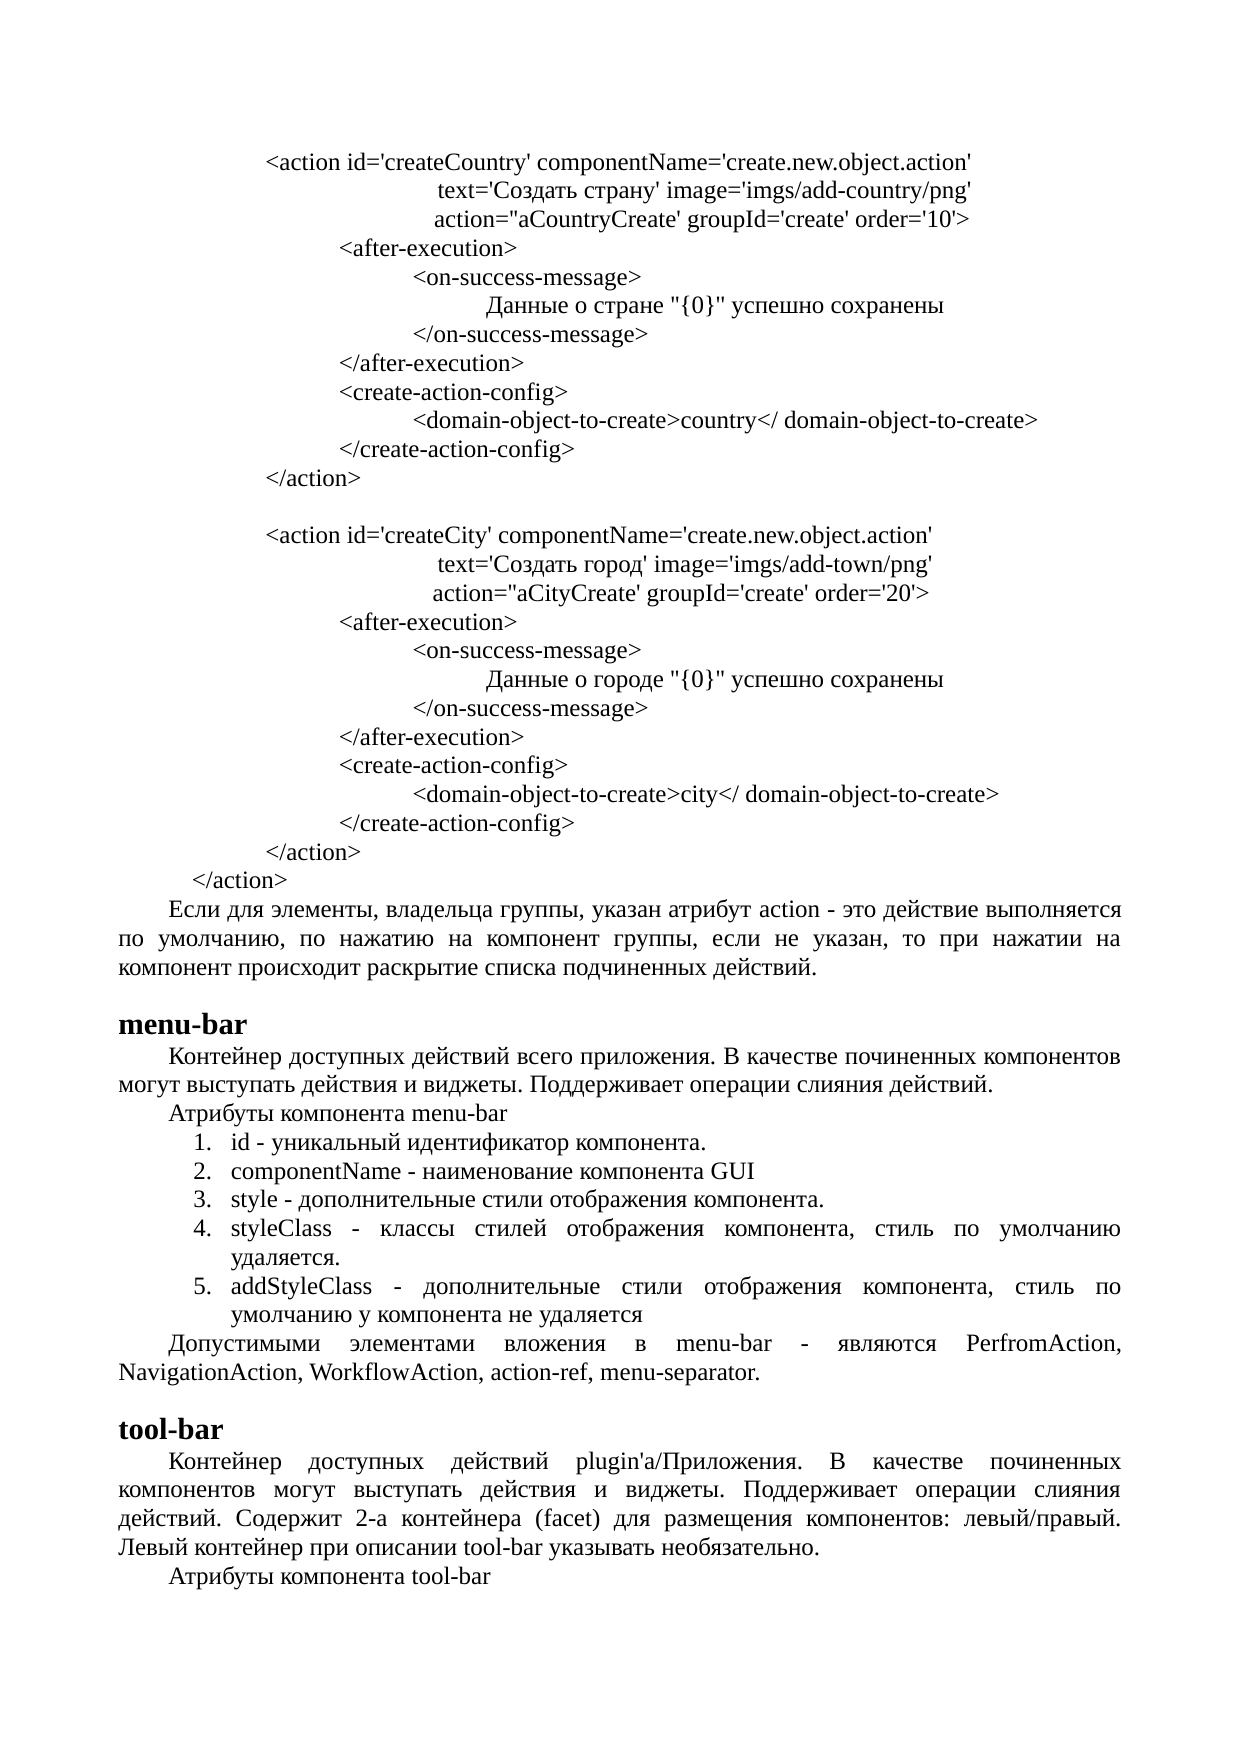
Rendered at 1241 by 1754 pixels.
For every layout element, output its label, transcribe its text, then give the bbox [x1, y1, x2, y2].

list addStyleClass - дополнительные стили отображения компонента, стиль по умолчанию у компонента не удаляется [193, 1271, 1122, 1328]
subtitle tool-bar [118, 1411, 1122, 1446]
text </create-action-config> [118, 808, 1122, 837]
text </action> [118, 837, 1122, 866]
text action=''aCountryCreate' groupId='create' order='10'> [118, 204, 1122, 233]
text <action id='createCity' componentName='create.new.object.action' [118, 521, 1122, 549]
text Контейнер доступных действий всего приложения. В качестве починенных компонентов могут выступать действия и виджеты. Поддерживает операции слияния действий. [118, 1041, 1122, 1098]
text <on-success-message> [118, 262, 1122, 291]
text <create-action-config> [118, 751, 1122, 779]
list сomponentName - наименование компонента GUI [193, 1156, 1122, 1184]
subtitle menu-bar [118, 1005, 1122, 1041]
text Допустимыми элементами вложения в menu-bar - являются PerfromAction, NavigationAction, WorkflowAction, action-ref, menu-separator. [118, 1328, 1122, 1386]
text <domain-object-to-create>city</ domain-object-to-create> [118, 779, 1122, 808]
text text='Создать страну' image='imgs/add-country/png' [118, 176, 1122, 204]
text Если для элементы, владельца группы, указан атрибут action - это действие выполняется по умолчанию, по нажатию на компонент группы, если не указан, то при нажатии на компонент происходит раскрытие списка подчиненных действий. [118, 894, 1122, 981]
text </after-execution> [118, 348, 1122, 377]
text Данные о городе ''{0}'' успешно сохранены [118, 664, 1122, 693]
text </on-success-message> [118, 693, 1122, 722]
text <on-success-message> [118, 636, 1122, 664]
text </action> [118, 866, 1122, 894]
list styleClass - классы стилей отображения компонента, стиль по умолчанию удаляется. [193, 1213, 1122, 1271]
list style - дополнительные стили отображения компонента. [193, 1184, 1122, 1213]
text action=''aCityCreate' groupId='create' order='20'> [118, 578, 1122, 607]
text </after-execution> [118, 722, 1122, 751]
text Контейнер доступных действий plugin'a/Приложения. В качестве починенных компонентов могут выступать действия и виджеты. Поддерживает операции слияния действий. Содержит 2-а контейнера (facet) для размещения компонентов: левый/правый. Левый контейнер при описании tool-bar указывать необязательно. [118, 1446, 1122, 1561]
text </create-action-config> [118, 434, 1122, 463]
text <action id='createCountry' componentName='create.new.object.action' [118, 147, 1122, 176]
text text='Создать город' image='imgs/add-town/png' [118, 549, 1122, 578]
text Данные о стране ''{0}'' успешно сохранены [118, 291, 1122, 319]
text <domain-object-to-create>country</ domain-object-to-create> [118, 406, 1122, 434]
text <after-execution> [118, 607, 1122, 636]
text </on-success-message> [118, 319, 1122, 348]
text Атрибуты компонента tool-bar [118, 1561, 1122, 1589]
text Атрибуты компонента menu-bar [118, 1098, 1122, 1127]
text <after-execution> [118, 233, 1122, 262]
text <create-action-config> [118, 377, 1122, 406]
text </action> [118, 463, 1122, 492]
list id - уникальный идентификатор компонента. [193, 1127, 1122, 1156]
